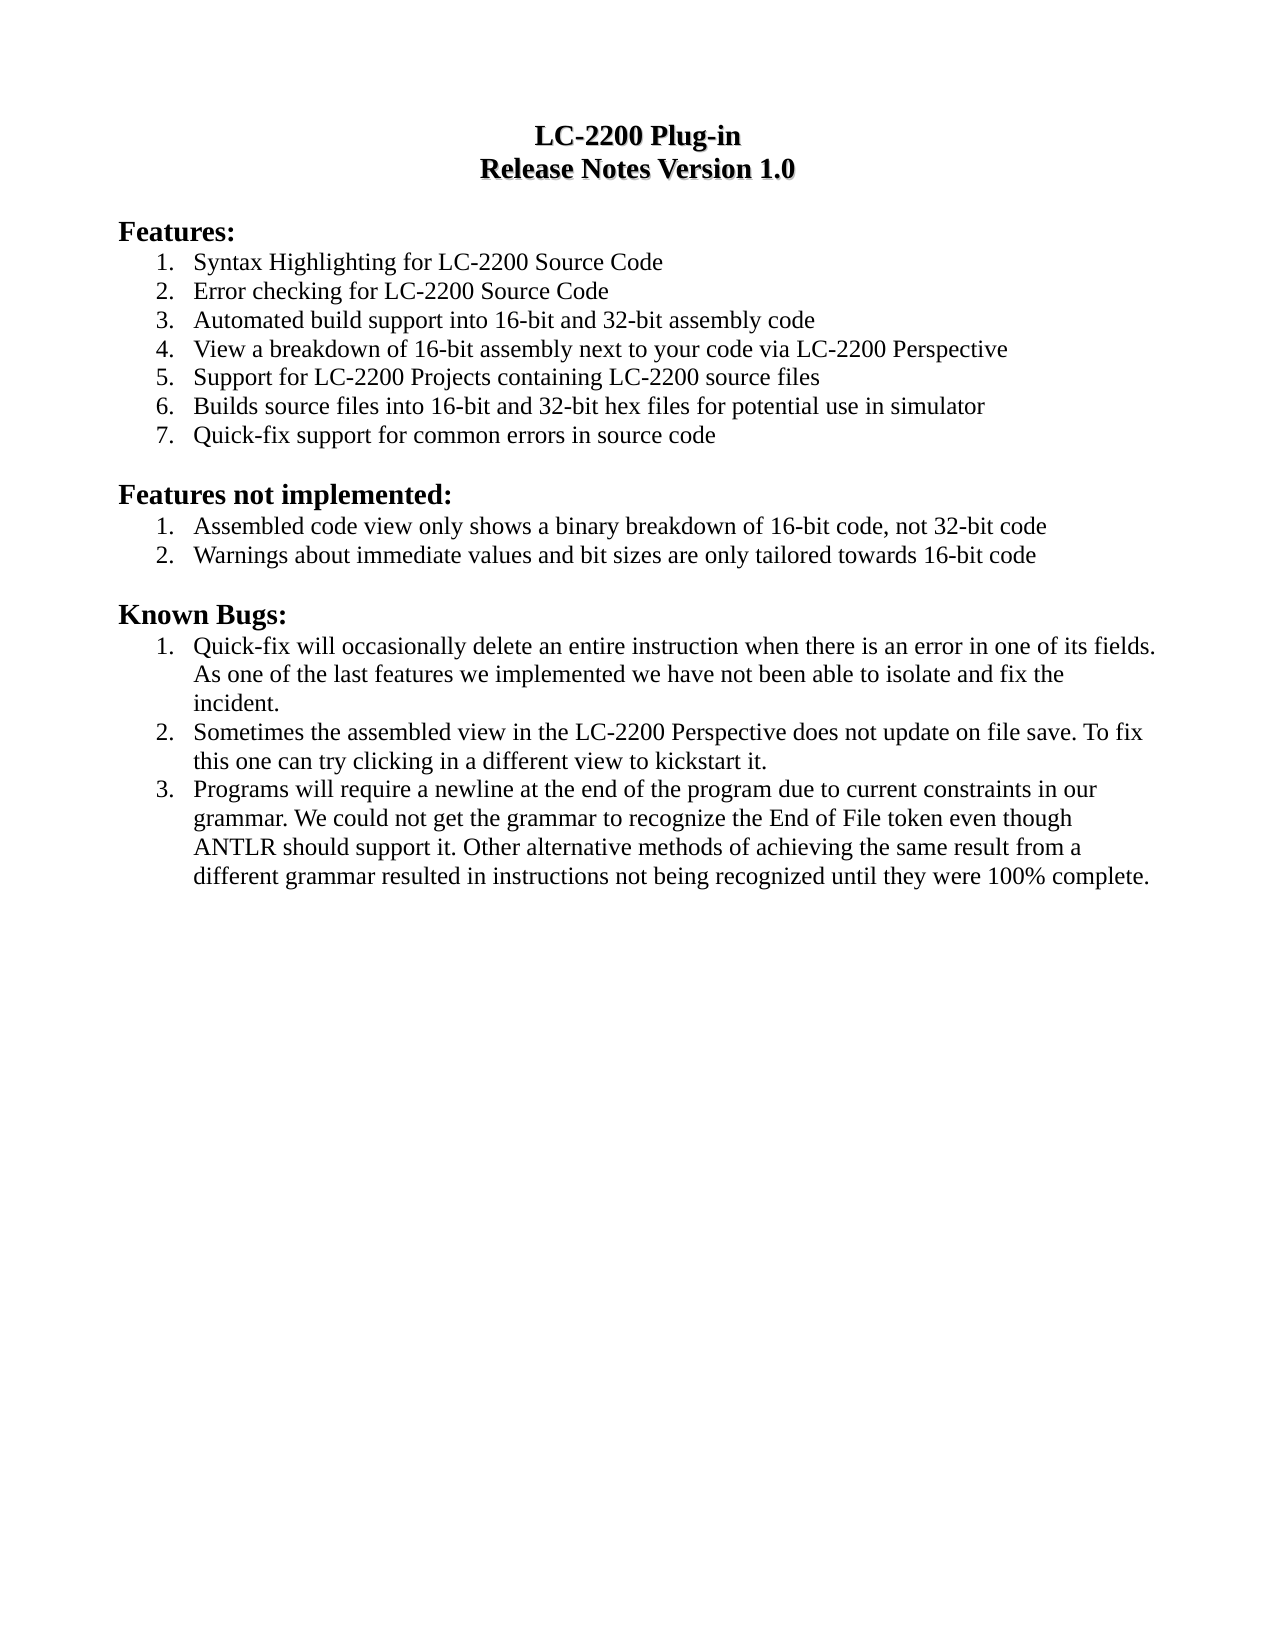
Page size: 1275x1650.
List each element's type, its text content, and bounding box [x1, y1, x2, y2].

list Warnings about immediate values and bit sizes are only tailored towards 16-bit code [156, 540, 1157, 568]
text Known Bugs: [118, 597, 1157, 631]
list Automated build support into 16-bit and 32-bit assembly code [156, 305, 1157, 334]
list Error checking for LC-2200 Source Code [156, 276, 1157, 305]
list Builds source files into 16-bit and 32-bit hex files for potential use in simulator [156, 391, 1157, 420]
text Features: [118, 214, 1157, 247]
list Quick-fix will occasionally delete an entire instruction when there is an error in one of its fields. As one of the last features we implemented we have not been able to isolate and fix the incident. [156, 631, 1157, 717]
list View a breakdown of 16-bit assembly next to your code via LC-2200 Perspective [156, 334, 1157, 362]
list Sometimes the assembled view in the LC-2200 Perspective does not update on file save. To fix this one can try clicking in a different view to kickstart it. [156, 717, 1157, 774]
text LC-2200 Plug-in [118, 118, 1157, 152]
list Support for LC-2200 Projects containing LC-2200 source files [156, 362, 1157, 391]
list Quick-fix support for common errors in source code [156, 420, 1157, 449]
text Release Notes Version 1.0 [118, 152, 1157, 185]
list Assembled code view only shows a binary breakdown of 16-bit code, not 32-bit code [156, 511, 1157, 540]
text Features not implemented: [118, 477, 1157, 511]
list Programs will require a newline at the end of the program due to current constraints in our grammar. We could not get the grammar to recognize the End of File token even though ANTLR should support it. Other alternative methods of achieving the same result from a different grammar resulted in instructions not being recognized until they were 100% complete. [156, 774, 1157, 889]
list Syntax Highlighting for LC-2200 Source Code [156, 247, 1157, 276]
